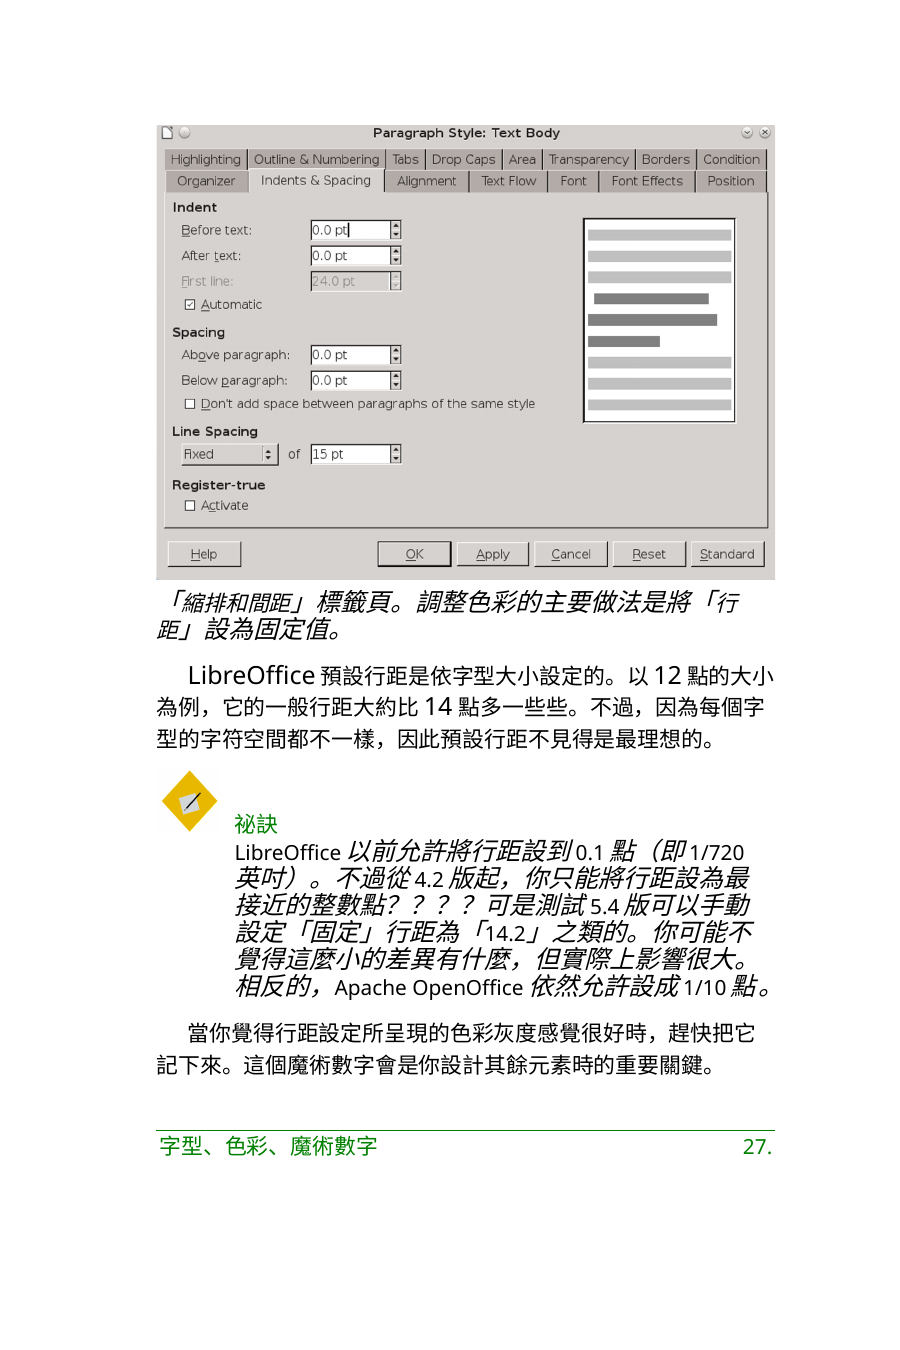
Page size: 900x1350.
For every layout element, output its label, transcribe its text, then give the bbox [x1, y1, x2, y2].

picture [157, 769, 220, 833]
text LibreOffice以前允許將行距設到0.1點（即1/720 英吋）。不過從4.2版起，你只能將行距設為最接近的整數點？？？？可是測試 5.4版可以手動設定「固定」行距為「14.2」之類的。你可能不覺得這麼小的差異有什麼，但實際上影響很大。相反的，Apache OpenOffice依然允許設成1/10點。 [234, 839, 775, 1001]
picture [156, 125, 775, 580]
text 當你覺得行距設定所呈現的色彩灰度感覺很好時，趕快把它記下來。這個魔術數字會是你設計其餘元素時的重要關鍵。 [156, 1017, 775, 1079]
list 祕訣 [156, 769, 775, 839]
text LibreOffice預設行距是依字型大小設定的。以12點的大小為例，它的一般行距大約比 14 點多一些些。不過，因為每個字型的字符空間都不一樣，因此預設行距不見得是最理想的。 [156, 659, 775, 753]
table_cell 「縮排和間距」標籤頁。調整色彩的主要做法是將「行距」設為固定值。 [156, 582, 775, 644]
